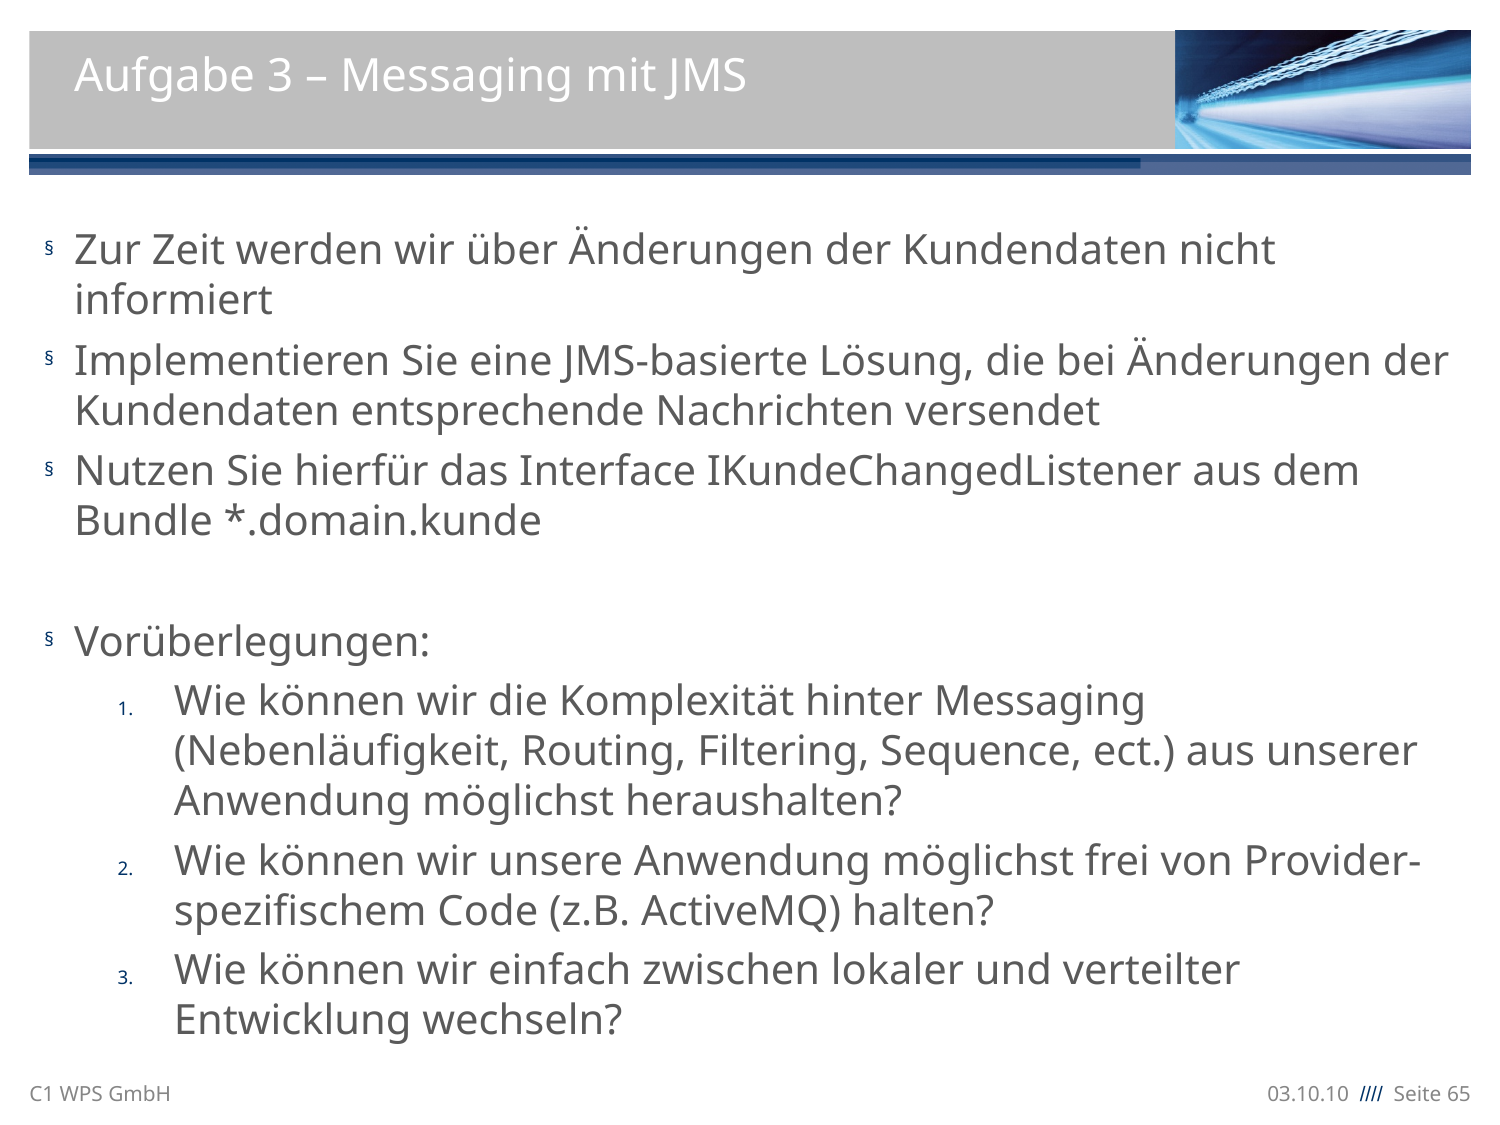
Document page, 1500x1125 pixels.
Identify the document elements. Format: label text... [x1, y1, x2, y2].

title Aufgabe 3 – Messaging mit JMS [29, 31, 1176, 149]
picture [1175, 30, 1471, 149]
list Zur Zeit werden wir über Änderungen der Kundendaten nicht informiert Implementieren Sie eine JMS-basierte Lösung, die bei Änderungen der Kundendaten entsprechende Nachrichten versendet Nutzen Sie hierfür das Interface IKundeChangedListener aus dem Bundle *.domain.kunde Vorüberlegungen: Wie können wir die Komplexität hinter Messaging (Nebenläufigkeit, Routing, Filtering, Sequence, ect.) aus unserer Anwendung möglichst heraushalten? Wie können wir unsere Anwendung möglichst frei von Provider-spezifischem Code (z.B. ActiveMQ) halten? Wie können wir einfach zwischen lokaler und verteilter Entwicklung wechseln? [29, 208, 1471, 1059]
picture [29, 154, 1471, 175]
